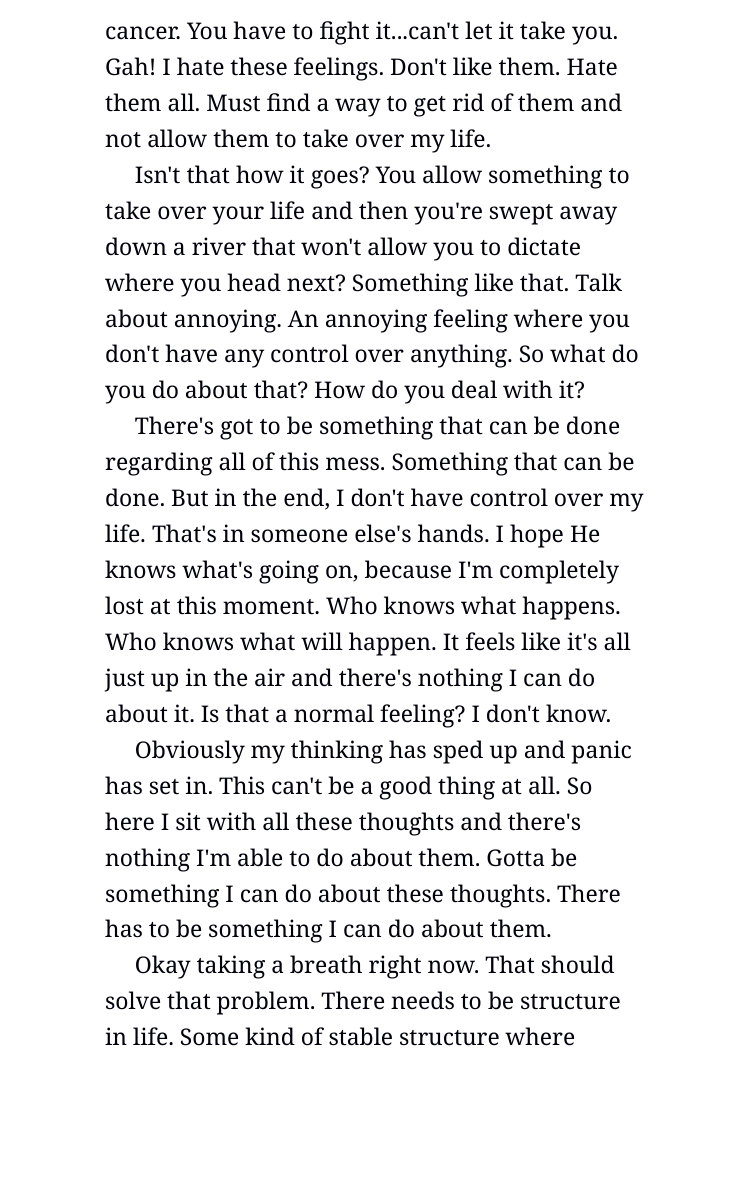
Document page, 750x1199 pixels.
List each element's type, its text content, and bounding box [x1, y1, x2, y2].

text There's got to be something that can be done regarding all of this mess. Something that can be done. But in the end, I don't have control over my life. That's in someone else's hands. I hope He knows what's going on, because I'm completely lost at this moment. Who knows what happens. Who knows what will happen. It feels like it's all just up in the air and there's nothing I can do about it. Is that a normal feeling? I don't know. [105, 410, 645, 729]
text Obviously my thinking has sped up and panic has set in. This can't be a good thing at all. So here I sit with all these thoughts and there's nothing I'm able to do about them. Gotta be something I can do about these thoughts. There has to be something I can do about them. [105, 734, 645, 945]
text cancer. You have to fight it...can't let it take you. Gah! I hate these feelings. Don't like them. Hate them all. Must find a way to get rid of them and not allow them to take over my life. [105, 15, 645, 154]
text Okay taking a breath right now. That should solve that problem. There needs to be structure in life. Some kind of stable structure where [105, 949, 645, 1052]
text Isn't that how it goes? You allow something to take over your life and then you're swept away down a river that won't allow you to dictate where you head next? Something like that. Talk about annoying. An annoying feeling where you don't have any control over anything. So what do you do about that? How do you deal with it? [105, 159, 645, 406]
